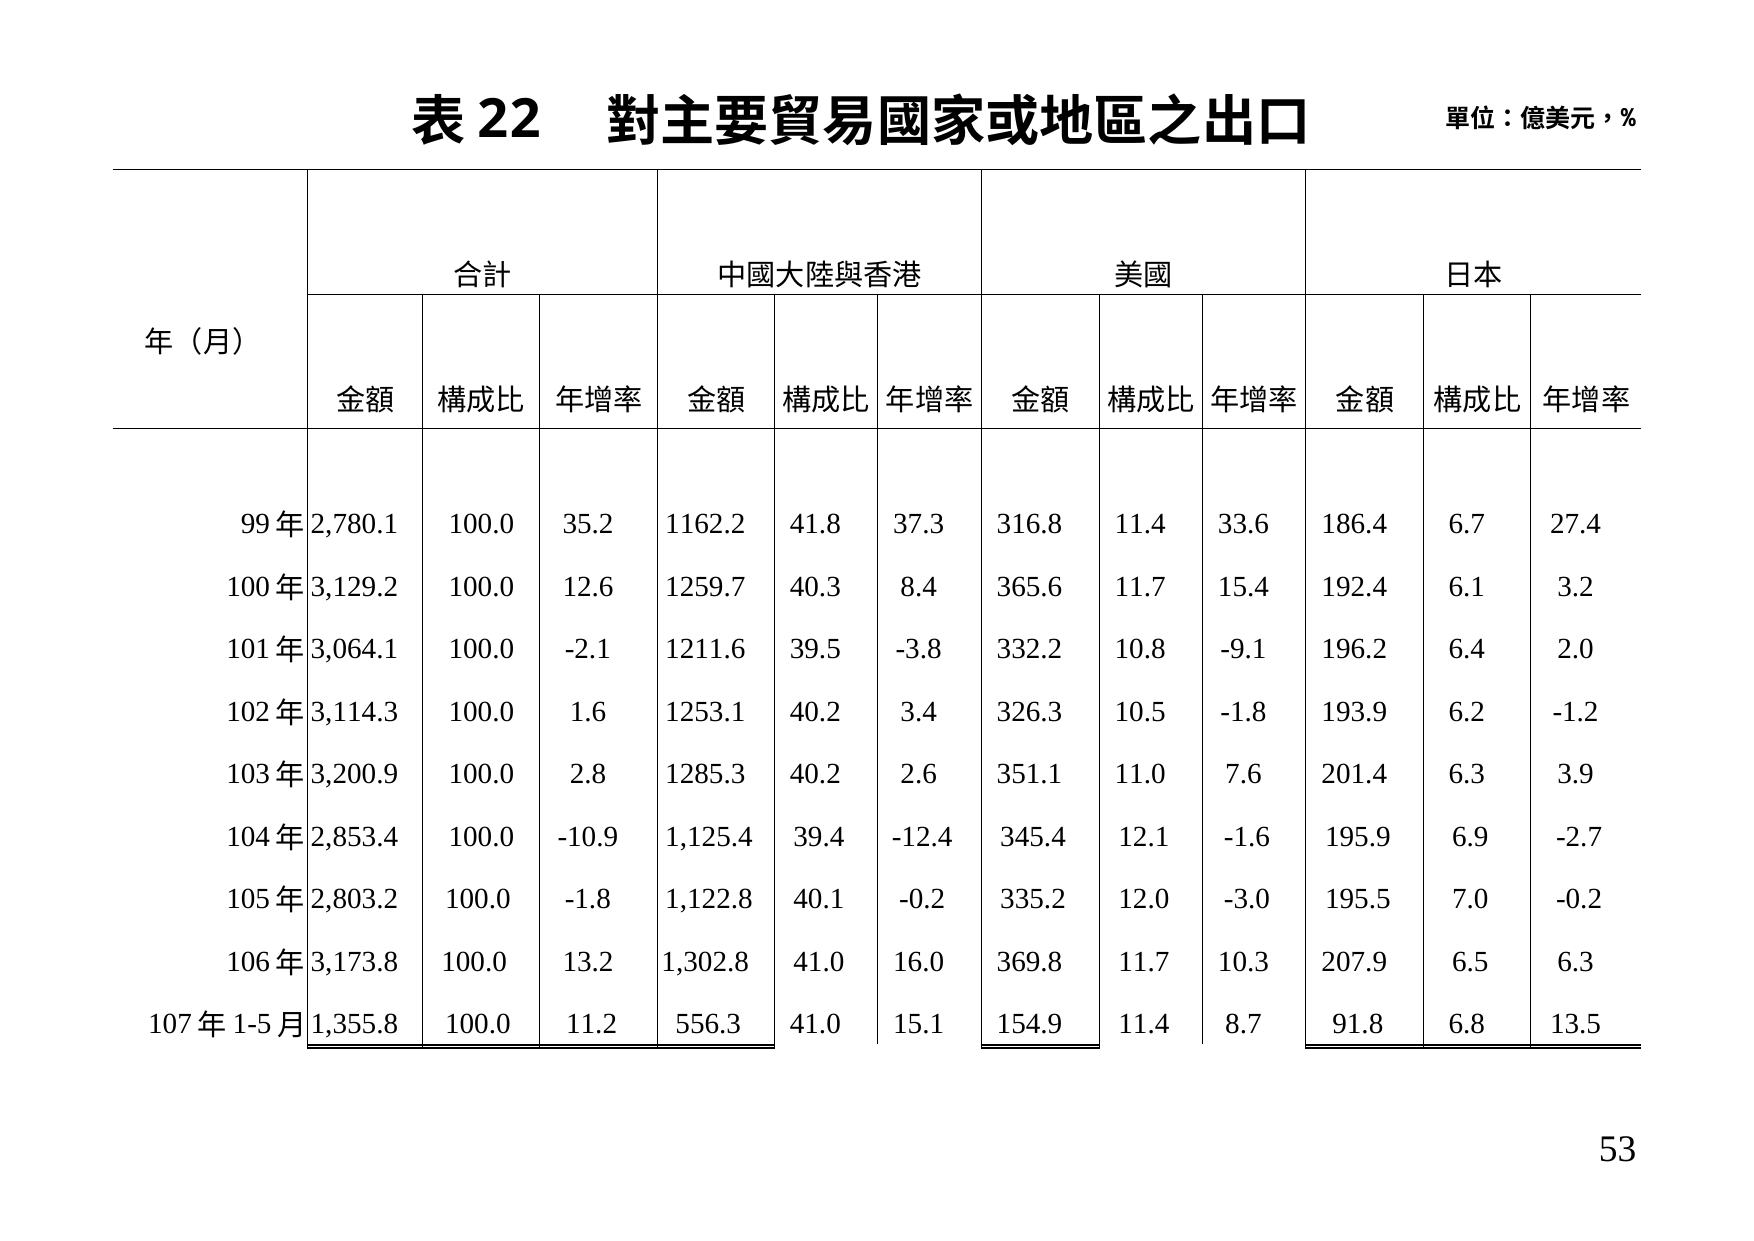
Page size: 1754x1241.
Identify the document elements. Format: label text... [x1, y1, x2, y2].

table_cell -2.7 [1531, 794, 1641, 856]
table_cell 196.2 [1306, 606, 1423, 669]
table_cell 16.0 [878, 919, 981, 981]
table_cell 2.6 [878, 731, 981, 794]
table_cell 6.3 [1531, 919, 1641, 981]
table_cell 1162.2 [658, 429, 774, 544]
table_cell 100.0 [423, 919, 539, 981]
table_cell -1.8 [1203, 669, 1305, 731]
table_cell 3.4 [878, 669, 981, 731]
table_cell 556.3 [658, 981, 774, 1044]
table_cell 12.0 [1100, 856, 1202, 919]
table_cell 12.1 [1100, 794, 1202, 856]
table_cell -1.6 [1203, 794, 1305, 856]
table_cell 100.0 [423, 731, 539, 794]
table_cell 40.2 [775, 669, 877, 731]
table_cell 1253.1 [658, 669, 774, 731]
table_cell 1,302.8 [658, 919, 774, 981]
table_cell 106年 [113, 919, 307, 981]
table_cell 金額 [982, 295, 1099, 428]
table_cell 6.9 [1424, 794, 1530, 856]
table_cell 金額 [1306, 295, 1423, 428]
table_cell 10.8 [1100, 606, 1202, 669]
table_cell 構成比 [423, 295, 539, 428]
table_header 日本 [1306, 170, 1641, 294]
table_cell 369.8 [982, 919, 1099, 981]
table_cell 7.6 [1203, 731, 1305, 794]
table_cell 365.6 [982, 544, 1099, 606]
table_cell 195.5 [1306, 856, 1423, 919]
table_cell 100.0 [423, 794, 539, 856]
table_cell 3,114.3 [308, 669, 422, 731]
table_cell -10.9 [540, 794, 657, 856]
table_cell 年增率 [540, 295, 657, 428]
table_cell 207.9 [1306, 919, 1423, 981]
table_cell -9.1 [1203, 606, 1305, 669]
table_cell 2.8 [540, 731, 657, 794]
table_cell 構成比 [1100, 295, 1202, 428]
table_cell 100.0 [423, 544, 539, 606]
table_cell 1211.6 [658, 606, 774, 669]
table_cell 15.1 [878, 981, 981, 1044]
table_cell 100.0 [423, 429, 539, 544]
table_cell 11.7 [1100, 544, 1202, 606]
table_cell 332.2 [982, 606, 1099, 669]
table_cell -3.0 [1203, 856, 1305, 919]
table_cell 11.7 [1100, 919, 1202, 981]
table_cell 335.2 [982, 856, 1099, 919]
table_cell 154.9 [982, 981, 1099, 1044]
table_cell -0.2 [1531, 856, 1641, 919]
table_cell 構成比 [775, 295, 877, 428]
table_header 合計 [308, 170, 657, 294]
table_cell 11.2 [540, 981, 657, 1044]
table_header 中國大陸與香港 [658, 170, 981, 294]
table_cell 100.0 [423, 606, 539, 669]
table_cell 年增率 [1203, 295, 1305, 428]
table_cell -0.2 [878, 856, 981, 919]
table_cell 金額 [658, 295, 774, 428]
table_cell 6.5 [1424, 919, 1530, 981]
table_cell 6.7 [1424, 429, 1530, 544]
table_cell 91.8 [1306, 981, 1423, 1044]
table_cell 3,200.9 [308, 731, 422, 794]
table_cell 351.1 [982, 731, 1099, 794]
table_cell -12.4 [878, 794, 981, 856]
table_cell 41.8 [775, 429, 877, 544]
table_cell 104年 [113, 794, 307, 856]
table_cell 1285.3 [658, 731, 774, 794]
table_cell 40.3 [775, 544, 877, 606]
table_cell 年增率 [1531, 295, 1641, 428]
table_cell 6.3 [1424, 731, 1530, 794]
table_cell 1,125.4 [658, 794, 774, 856]
table_cell 11.4 [1100, 429, 1202, 544]
table_cell 101年 [113, 606, 307, 669]
table_cell 99年 [113, 429, 307, 544]
table_cell 6.1 [1424, 544, 1530, 606]
table_cell 41.0 [775, 919, 877, 981]
table_cell 37.3 [878, 429, 981, 544]
table_cell -1.2 [1531, 669, 1641, 731]
table_cell 186.4 [1306, 429, 1423, 544]
table_cell 3,173.8 [308, 919, 422, 981]
table_cell 345.4 [982, 794, 1099, 856]
table_header 年（月） [113, 170, 307, 428]
table_cell 326.3 [982, 669, 1099, 731]
table_cell 11.4 [1100, 981, 1202, 1044]
table_cell 2,803.2 [308, 856, 422, 919]
table_cell 13.5 [1531, 981, 1641, 1044]
table_cell 2,853.4 [308, 794, 422, 856]
table_cell 6.4 [1424, 606, 1530, 669]
table_cell 100.0 [423, 981, 539, 1044]
table_cell 316.8 [982, 429, 1099, 544]
table_cell 金額 [308, 295, 422, 428]
table_cell 10.5 [1100, 669, 1202, 731]
table_cell 27.4 [1531, 429, 1641, 544]
table_cell 13.2 [540, 919, 657, 981]
table_cell 1,355.8 [308, 981, 422, 1044]
table_cell 15.4 [1203, 544, 1305, 606]
table_cell 105年 [113, 856, 307, 919]
subtitle 表22 對主要貿易國家或地區之出口 單位：億美元，% [118, 44, 1636, 169]
table_cell 7.0 [1424, 856, 1530, 919]
table_cell 1,122.8 [658, 856, 774, 919]
table_cell 102年 [113, 669, 307, 731]
table_cell 8.4 [878, 544, 981, 606]
table_cell 12.6 [540, 544, 657, 606]
table_cell 3,064.1 [308, 606, 422, 669]
table_cell 33.6 [1203, 429, 1305, 544]
table_cell 年增率 [878, 295, 981, 428]
table_cell 6.8 [1424, 981, 1530, 1044]
table_cell 2,780.1 [308, 429, 422, 544]
table_cell 10.3 [1203, 919, 1305, 981]
table_header 美國 [982, 170, 1305, 294]
table_cell 6.2 [1424, 669, 1530, 731]
table_cell -3.8 [878, 606, 981, 669]
table_cell 107年1-5月 [113, 981, 307, 1044]
table_cell 1.6 [540, 669, 657, 731]
table_cell 1259.7 [658, 544, 774, 606]
table_cell 40.1 [775, 856, 877, 919]
table_cell 193.9 [1306, 669, 1423, 731]
table_cell 3.2 [1531, 544, 1641, 606]
table_cell 103年 [113, 731, 307, 794]
table_cell 192.4 [1306, 544, 1423, 606]
table_cell -1.8 [540, 856, 657, 919]
table_cell 8.7 [1203, 981, 1305, 1044]
table_cell 39.5 [775, 606, 877, 669]
table_cell 195.9 [1306, 794, 1423, 856]
table_cell 2.0 [1531, 606, 1641, 669]
table_cell 41.0 [775, 981, 877, 1044]
table_cell 100年 [113, 544, 307, 606]
table_cell 100.0 [423, 669, 539, 731]
table_cell 3.9 [1531, 731, 1641, 794]
table_cell 構成比 [1424, 295, 1530, 428]
table_cell 100.0 [423, 856, 539, 919]
table_cell 3,129.2 [308, 544, 422, 606]
table_cell 11.0 [1100, 731, 1202, 794]
table_cell 201.4 [1306, 731, 1423, 794]
table_cell 40.2 [775, 731, 877, 794]
table_cell 35.2 [540, 429, 657, 544]
table_cell 39.4 [775, 794, 877, 856]
table_cell -2.1 [540, 606, 657, 669]
